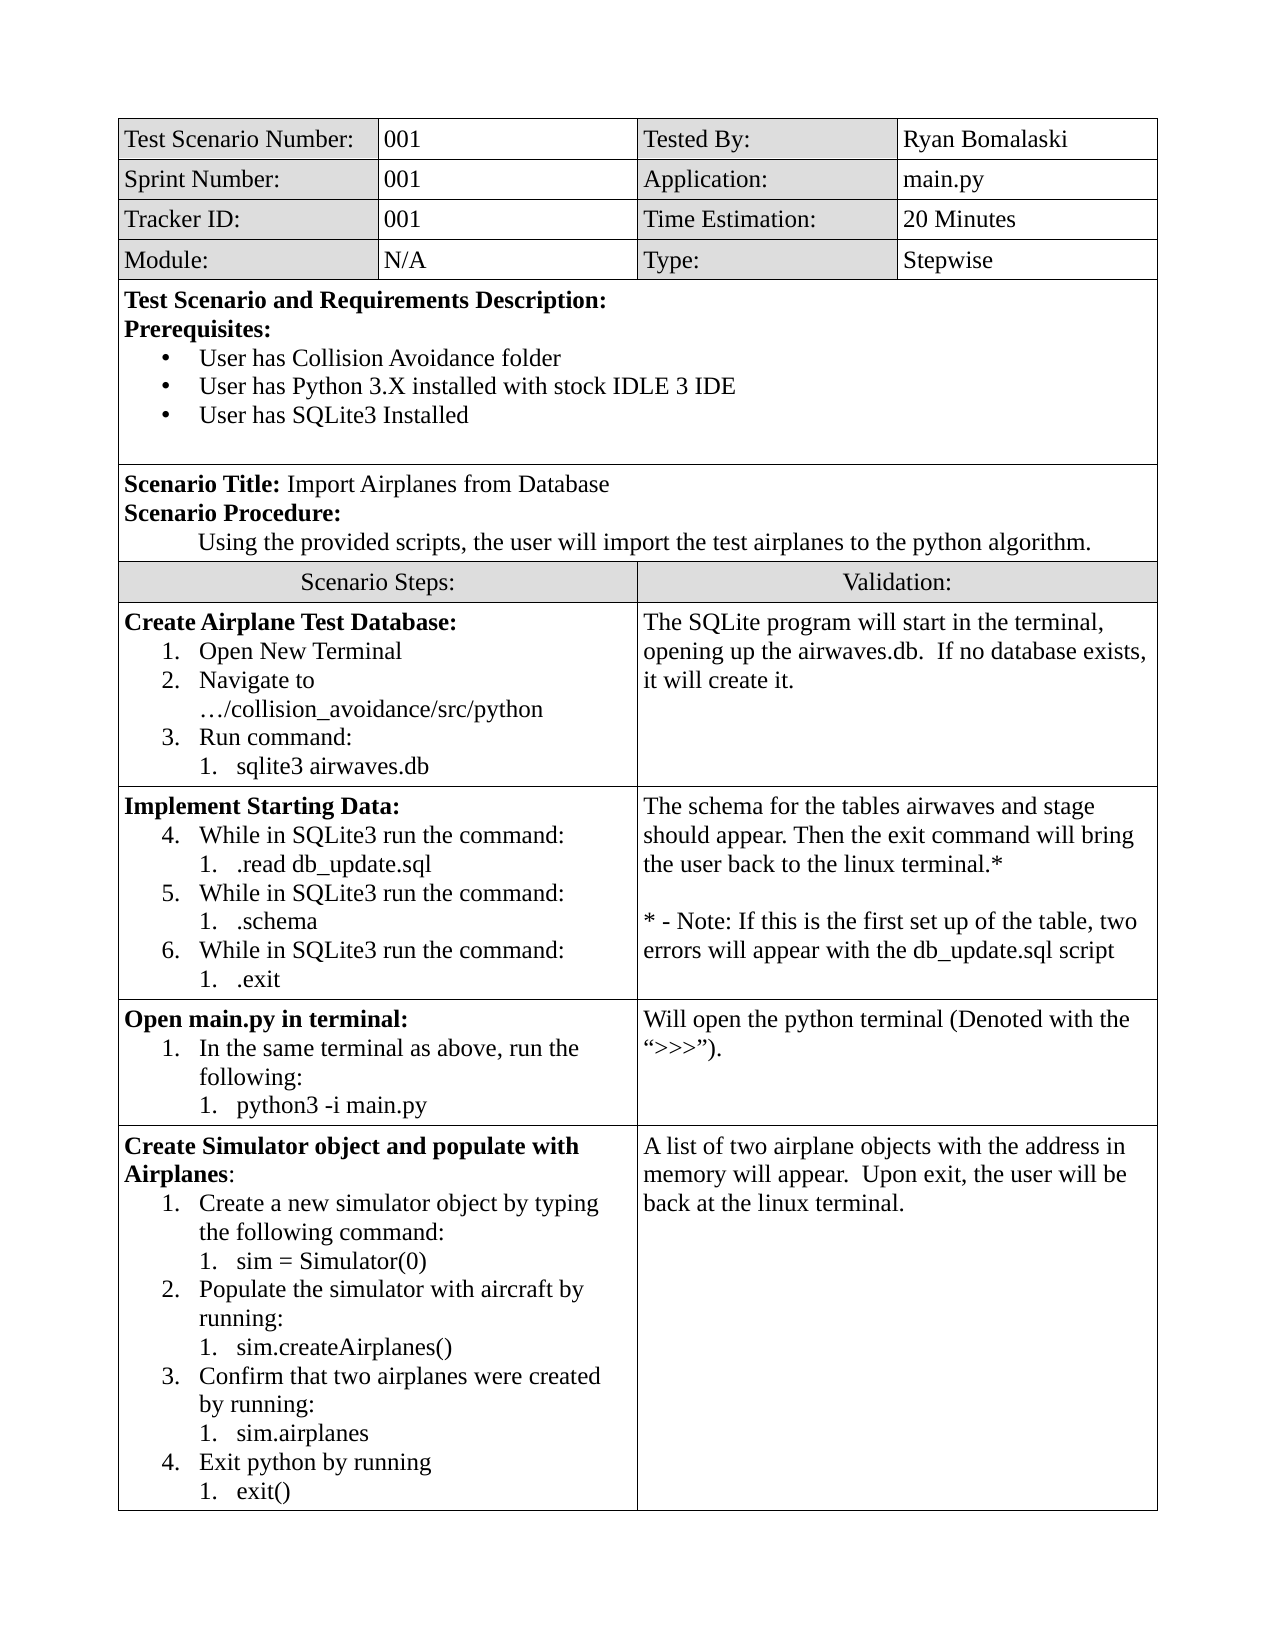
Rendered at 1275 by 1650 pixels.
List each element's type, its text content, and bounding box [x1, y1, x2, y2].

table_header 001 [379, 119, 637, 158]
table_cell Implement Starting Data: While in SQLite3 run the command: .read db_update.sql While in SQLite3 run the command: .schema While in SQLite3 run the command: .exit [119, 787, 637, 998]
table_cell The schema for the tables airwaves and stage should appear. Then the exit command will bring the user back to the linux terminal.* * - Note: If this is the first set up of the table, two errors will appear with the db_update.sql script [638, 787, 1157, 998]
table_cell Test Scenario and Requirements Description: Prerequisites: User has Collision Avoidance folder User has Python 3.X installed with stock IDLE 3 IDE User has SQLite3 Installed [119, 280, 1157, 463]
table_cell Validation: [638, 562, 1157, 602]
table_cell main.py [898, 160, 1157, 199]
table_cell Create Simulator object and populate with Airplanes: Create a new simulator object by typing the following command: sim = Simulator(0) Populate the simulator with aircraft by running: sim.createAirplanes() Confirm that two airplanes were created by running: sim.airplanes Exit python by running exit() [119, 1126, 637, 1510]
table_cell A list of two airplane objects with the address in memory will appear. Upon exit, the user will be back at the linux terminal. [638, 1126, 1157, 1510]
table_cell Tracker ID: [119, 200, 378, 239]
table_cell The SQLite program will start in the terminal, opening up the airwaves.db. If no database exists, it will create it. [638, 603, 1157, 786]
table_cell Scenario Title: Import Airplanes from Database Scenario Procedure: Using the provided scripts, the user will import the test airplanes to the python algorithm. [119, 465, 1157, 561]
table_cell Time Estimation: [638, 200, 897, 239]
table_cell Application: [638, 160, 897, 199]
table_cell Will open the python terminal (Denoted with the “>>>”). [638, 1000, 1157, 1125]
table_cell 20 Minutes [898, 200, 1157, 239]
table_cell Stepwise [898, 240, 1157, 279]
table_cell 001 [379, 200, 637, 239]
table_cell Module: [119, 240, 378, 279]
table_cell N/A [379, 240, 637, 279]
table_cell Sprint Number: [119, 160, 378, 199]
table_cell Type: [638, 240, 897, 279]
table_cell Scenario Steps: [119, 562, 637, 602]
table_header Test Scenario Number: [119, 119, 378, 158]
table_cell Open main.py in terminal: In the same terminal as above, run the following: python3 -i main.py [119, 1000, 637, 1125]
table_header Tested By: [638, 119, 897, 158]
table_cell Create Airplane Test Database: Open New Terminal Navigate to …/collision_avoidance/src/python Run command: sqlite3 airwaves.db [119, 603, 637, 786]
table_cell 001 [379, 160, 637, 199]
table_header Ryan Bomalaski [898, 119, 1157, 158]
